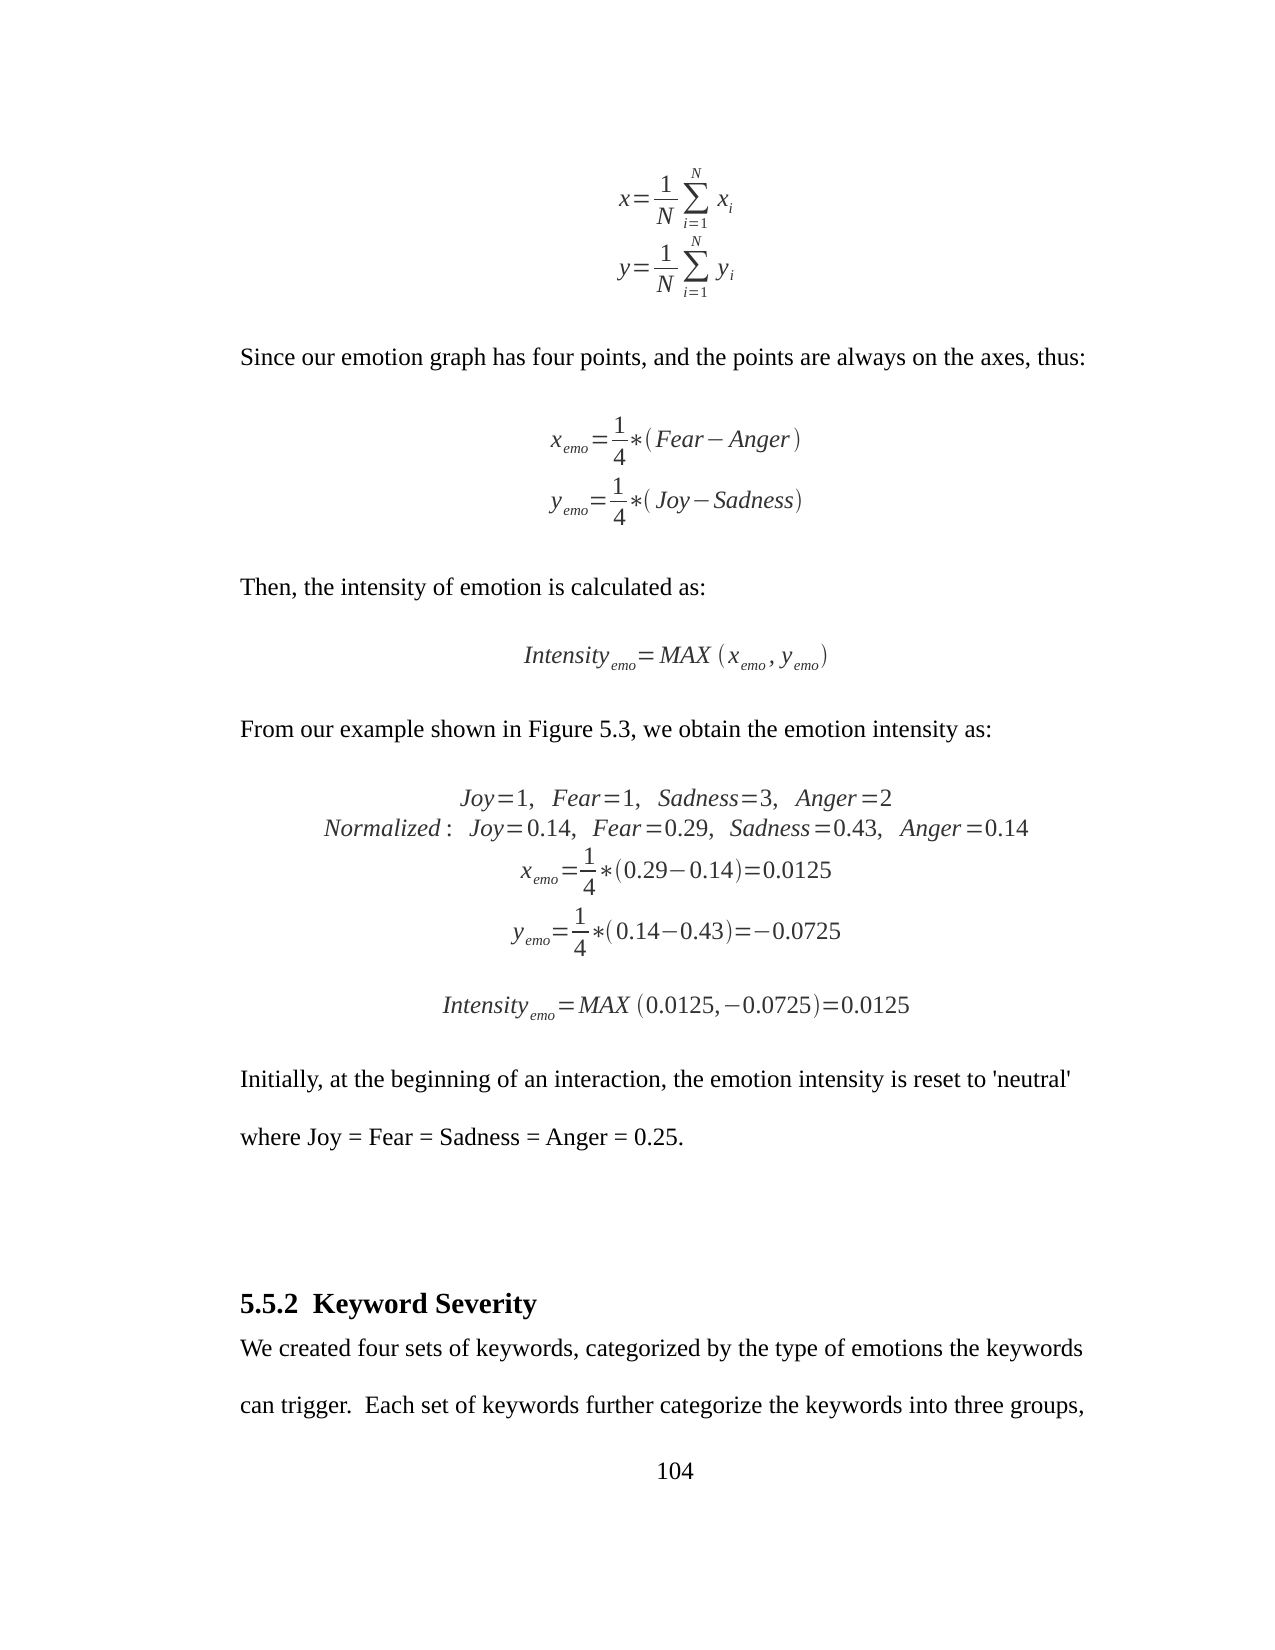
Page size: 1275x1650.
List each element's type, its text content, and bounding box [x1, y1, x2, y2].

text Initially, at the beginning of an interaction, the emotion intensity is reset to 'neutral' where Joy = Fear = Sadness = Anger = 0.25. [240, 1064, 1110, 1150]
text From our example shown in Figure 5.3, we obtain the emotion intensity as: [240, 714, 1110, 743]
text Then, the intensity of emotion is calculated as: [240, 572, 1110, 601]
subtitle 5.5.2 Keyword Severity [240, 1287, 1110, 1320]
text We created four sets of keywords, categorized by the type of emotions the keywords can trigger. Each set of keywords further categorize the keywords into three groups, [240, 1333, 1110, 1419]
text Since our emotion graph has four points, and the points are always on the axes, thus: [240, 342, 1110, 371]
